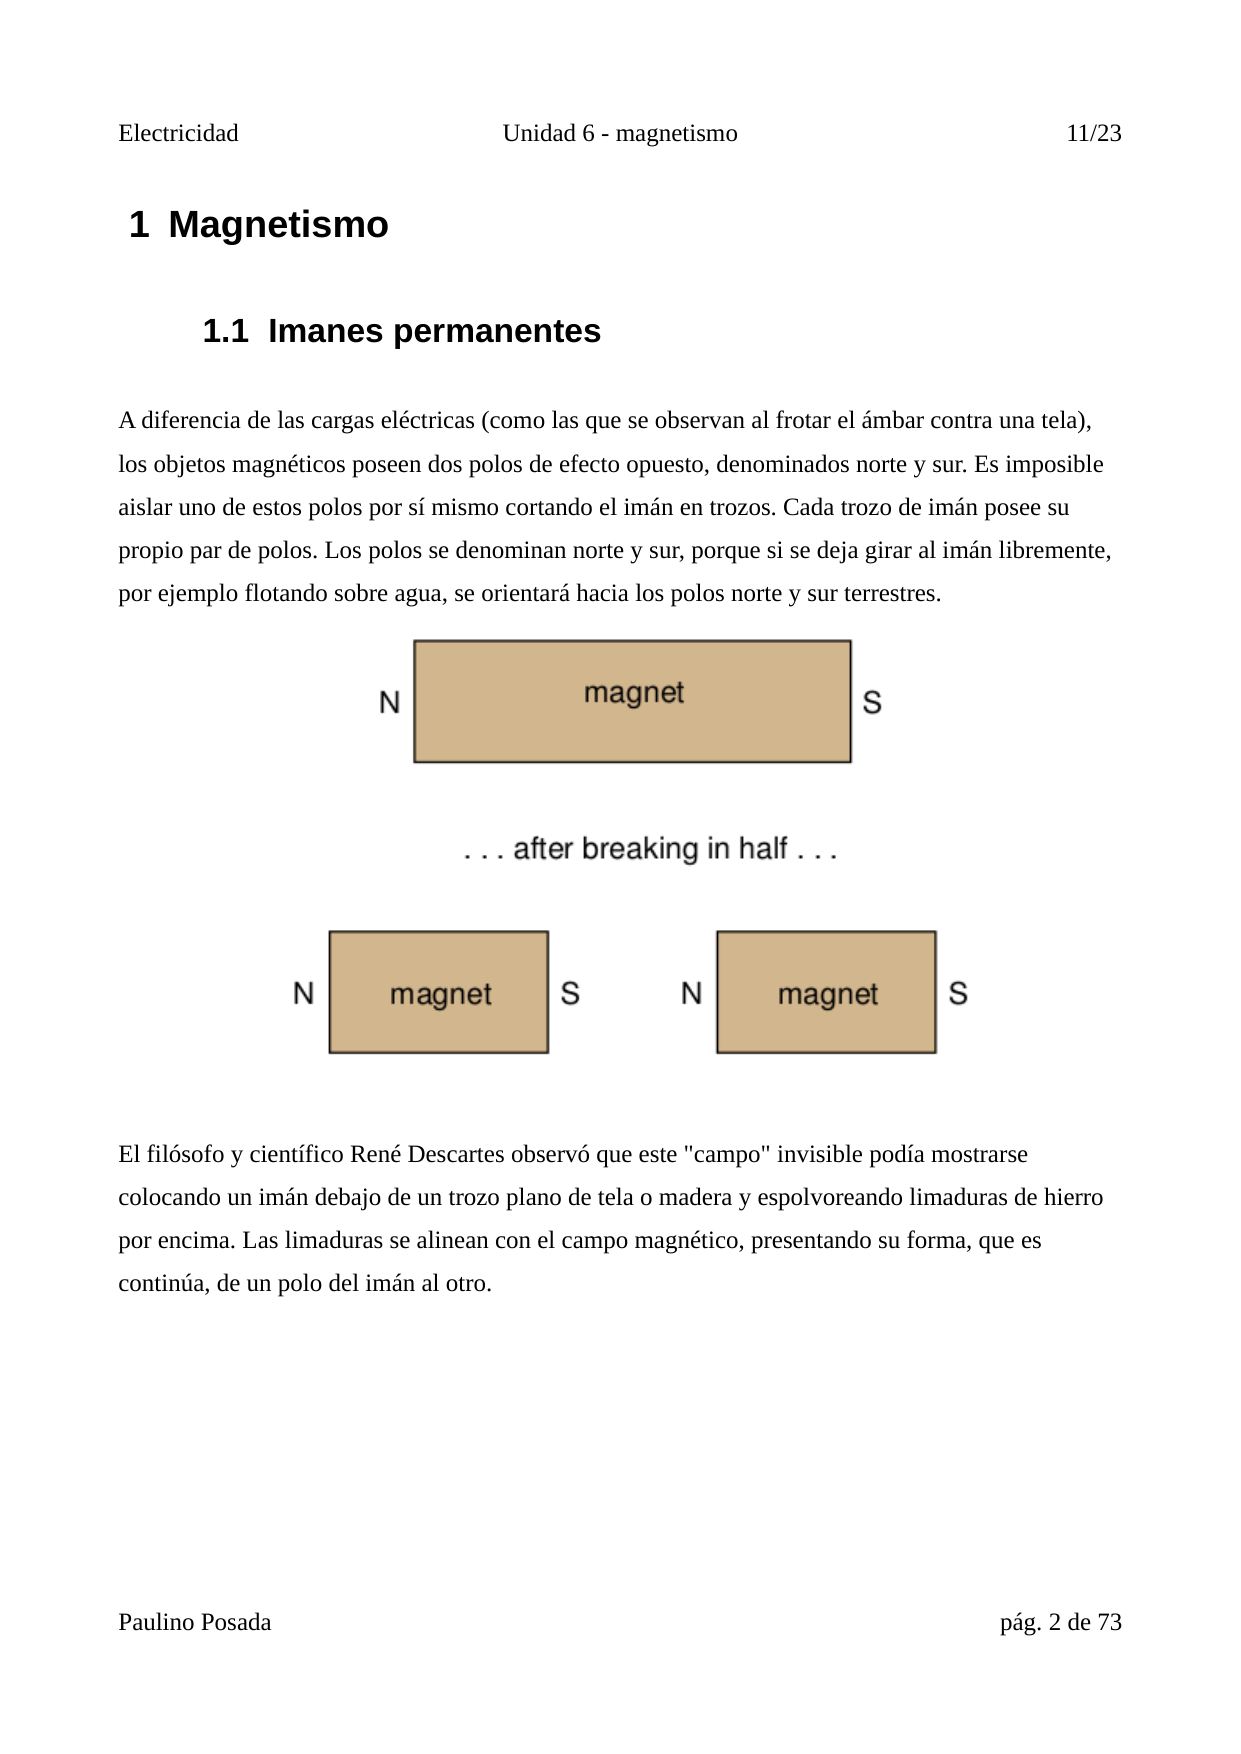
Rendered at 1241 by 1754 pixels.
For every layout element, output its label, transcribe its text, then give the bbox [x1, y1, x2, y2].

subtitle Magnetismo [118, 201, 1122, 245]
text colocando un imán debajo de un trozo plano de tela o madera y espolvoreando limaduras de hierro por encima. Las limaduras se alinean con el campo magnético, presentando su forma, que es continúa, de un polo del imán al otro. [118, 1182, 1122, 1297]
text A diferencia de las cargas eléctricas (como las que se observan al frotar el ámbar contra una tela), los objetos magnéticos poseen dos polos de efecto opuesto, denominados norte y sur. Es imposible aislar uno de estos polos por sí mismo cortando el imán en trozos. Cada trozo de imán posee su propio par de polos. Los polos se denominan norte y sur, porque si se deja girar al imán libremente, por ejemplo flotando sobre agua, se orientará hacia los polos norte y sur terrestres. [118, 406, 1122, 607]
text El filósofo y científico René Descartes observó que este "campo" invisible podía mostrarse [118, 1139, 1122, 1167]
subtitle Imanes permanentes [193, 311, 1122, 350]
picture [257, 621, 983, 1073]
